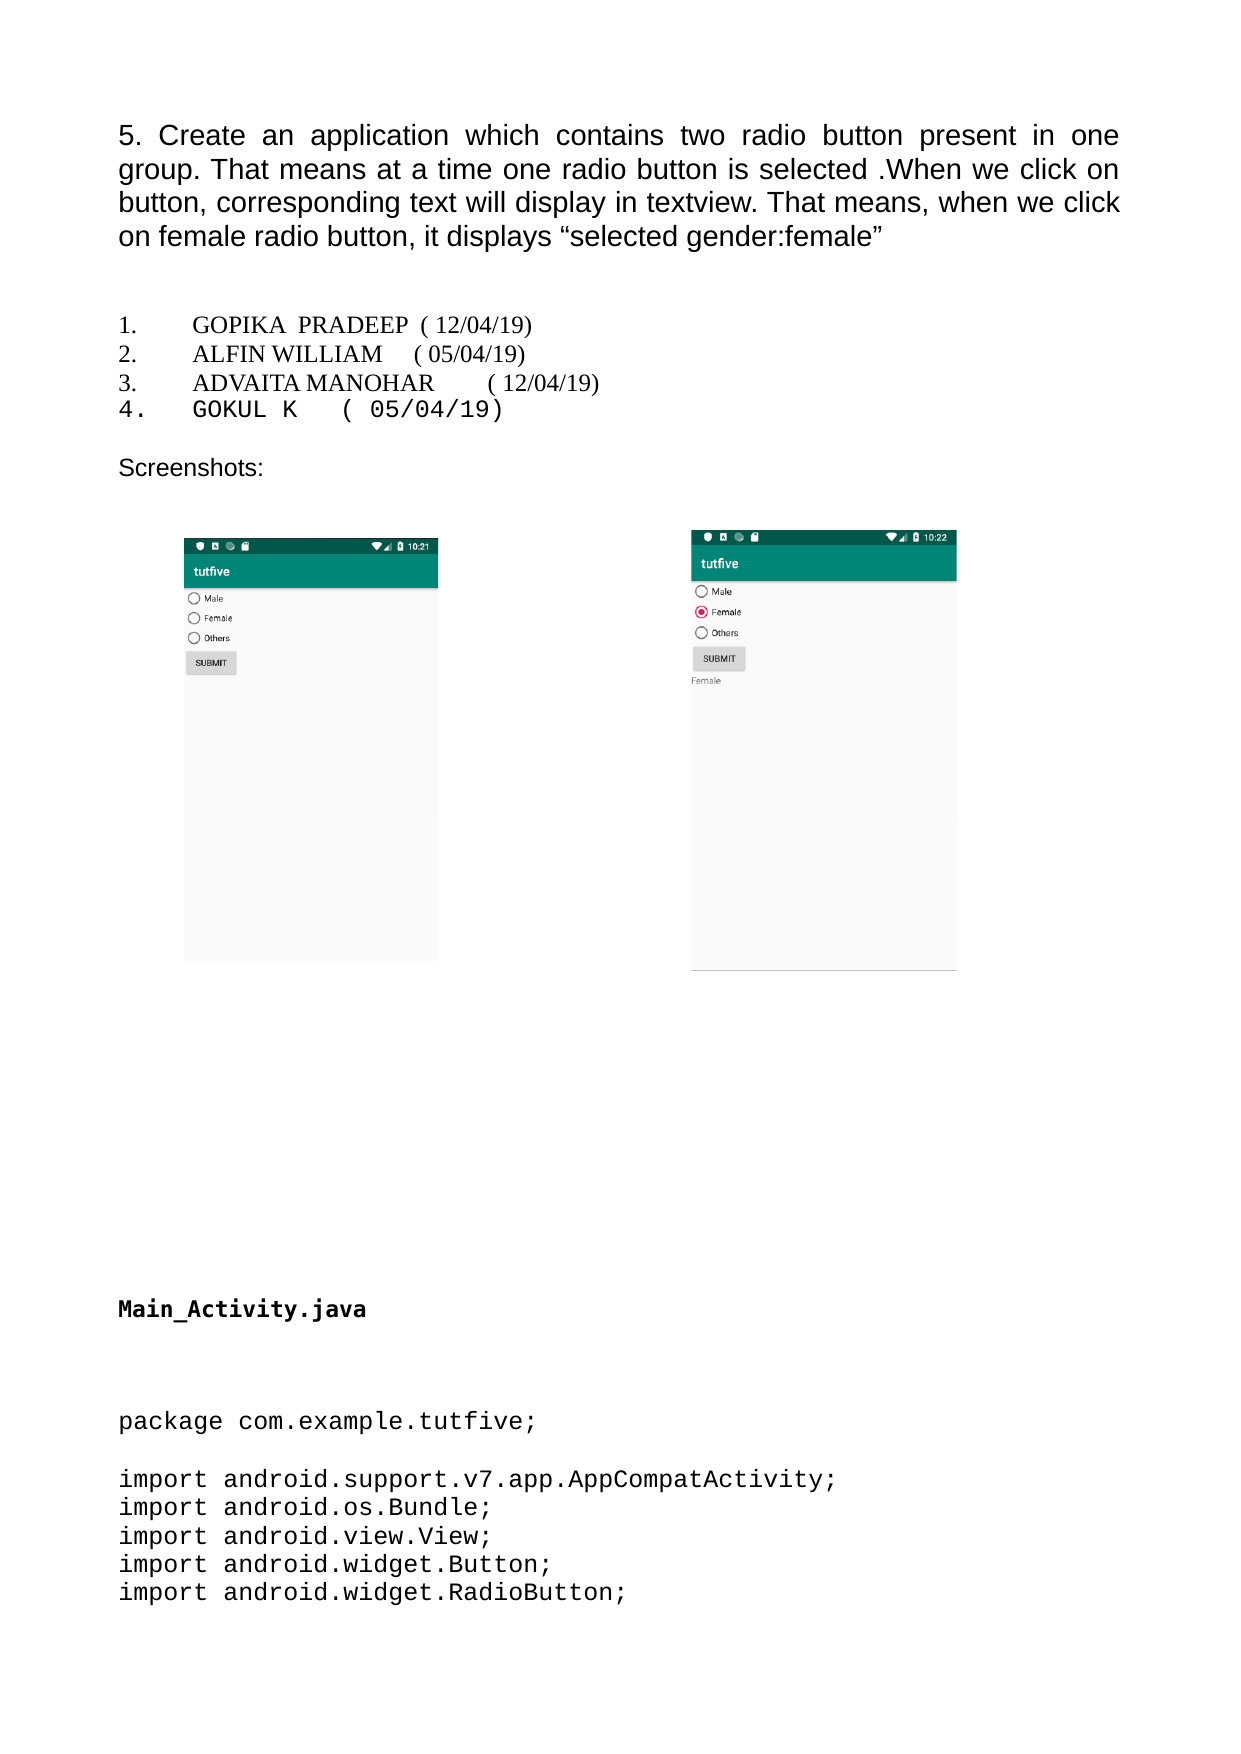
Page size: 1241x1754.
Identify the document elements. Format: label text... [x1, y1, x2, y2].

text 3. ADVAITA MANOHAR ( 12/04/19) [118, 368, 1122, 397]
text import android.os.Bundle; [118, 1495, 1122, 1523]
text Screenshots: [118, 453, 1122, 482]
list 5. Create an application which contains two radio button present in one group. That means at a time one radio button is selected .When we click on button, corresponding text will display in textview. That means, when we click on female radio button, it displays “selected gender:female” [118, 118, 1122, 252]
text import android.widget.RadioButton; [118, 1580, 1122, 1608]
text package com.example.tutfive; [118, 1409, 1122, 1437]
text 4. GOKUL K ( 05/04/19) [118, 397, 1122, 425]
text import android.widget.Button; [118, 1552, 1122, 1580]
picture [691, 530, 957, 971]
text import android.support.v7.app.AppCompatActivity; [118, 1467, 1122, 1495]
picture [184, 538, 439, 961]
text 2. ALFIN WILLIAM ( 05/04/19) [118, 339, 1122, 368]
text Main_Activity.java [118, 1297, 1122, 1323]
text 1. GOPIKA PRADEEP ( 12/04/19) [118, 311, 1122, 339]
text import android.view.View; [118, 1523, 1122, 1552]
